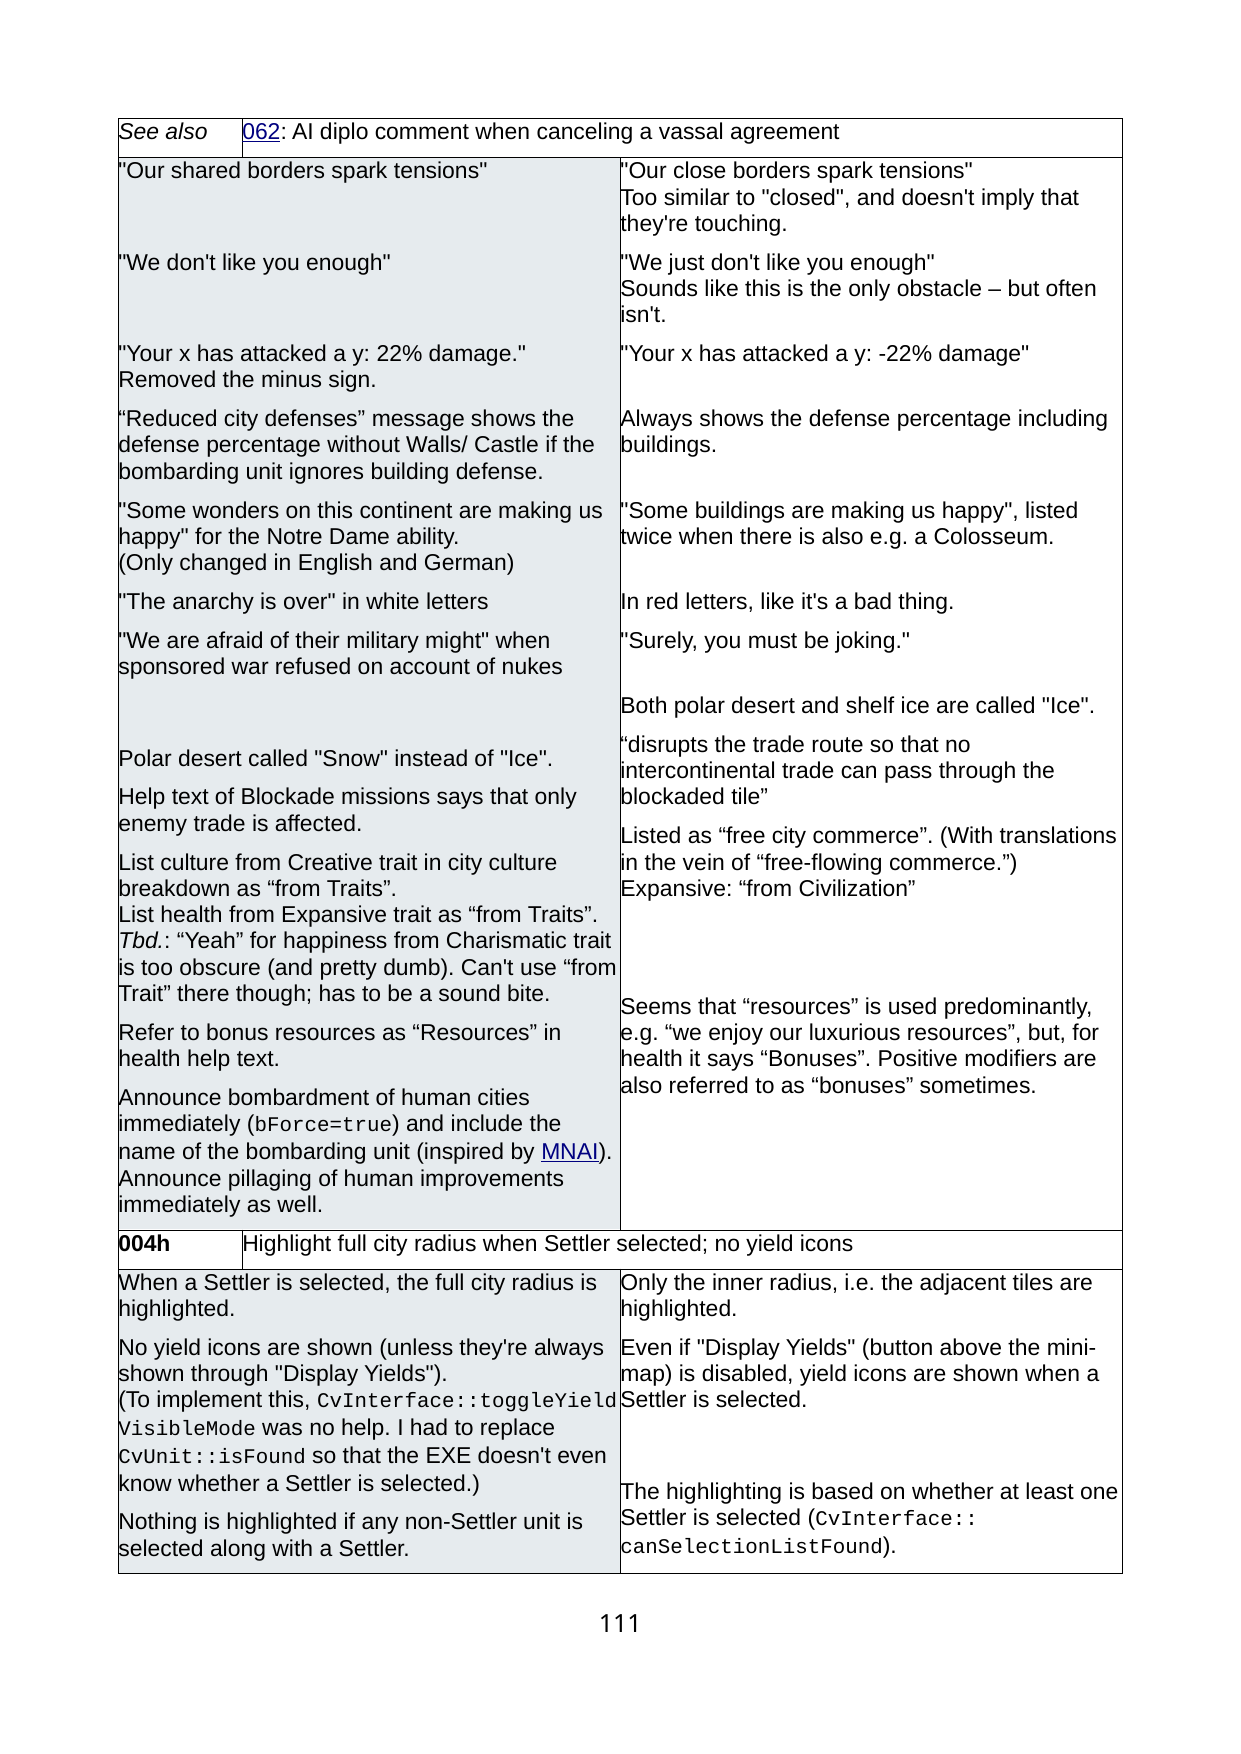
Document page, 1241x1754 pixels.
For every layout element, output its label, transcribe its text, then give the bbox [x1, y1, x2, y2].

table_cell "Our close borders spark tensions" Too similar to "closed", and doesn't imply that they're touching. "We just don't like you enough" Sounds like this is the only obstacle – but often isn't. "Your x has attacked a y: -22% damage" Always shows the defense percentage including buildings. "Some buildings are making us happy", listed twice when there is also e.g. a Colosseum. In red letters, like it's a bad thing. "Surely, you must be joking." Both polar desert and shelf ice are called "Ice". “disrupts the trade route so that no intercontinental trade can pass through the blockaded tile” Listed as “free city commerce”. (With translations in the vein of “free-flowing commerce.”) Expansive: “from Civilization” Seems that “resources” is used predominantly, e.g. “we enjoy our luxurious resources”, but, for health it says “Bonuses”. Positive modifiers are also referred to as “bonuses” sometimes. [621, 158, 1122, 1229]
table_cell See also [119, 119, 242, 157]
table_cell When a Settler is selected, the full city radius is highlighted. No yield icons are shown (unless they're always shown through "Display Yields"). (To implement this, CvInterface::toggleYield VisibleMode was no help. I had to replace CvUnit::isFound so that the EXE doesn't even know whether a Settler is selected.) Nothing is highlighted if any non-Settler unit is selected along with a Settler. [119, 1270, 620, 1573]
table_cell "Our shared borders spark tensions" "We don't like you enough" "Your x has attacked a y: 22% damage." Removed the minus sign. “Reduced city defenses” message shows the defense percentage without Walls/ Castle if the bombarding unit ignores building defense. "Some wonders on this continent are making us happy" for the Notre Dame ability. (Only changed in English and German) "The anarchy is over" in white letters "We are afraid of their military might" when sponsored war refused on account of nukes Polar desert called "Snow" instead of "Ice". Help text of Blockade missions says that only enemy trade is affected. List culture from Creative trait in city culture breakdown as “from Traits”. List health from Expansive trait as “from Traits”. Tbd.: “Yeah” for happiness from Charismatic trait is too obscure (and pretty dumb). Can't use “from Trait” there though; has to be a sound bite. Refer to bonus resources as “Resources” in health help text. Announce bombardment of human cities immediately (bForce=true) and include the name of the bombarding unit (inspired by MNAI). Announce pillaging of human improvements immediately as well. [119, 158, 620, 1229]
table_cell Only the inner radius, i.e. the adjacent tiles are highlighted. Even if "Display Yields" (button above the mini-map) is disabled, yield icons are shown when a Settler is selected. The highlighting is based on whether at least one Settler is selected (CvInterface:: canSelectionListFound). [621, 1270, 1122, 1573]
table_cell 004h [119, 1231, 242, 1268]
table_cell 062: AI diplo comment when canceling a vassal agreement [243, 119, 1122, 157]
table_cell Highlight full city radius when Settler selected; no yield icons [243, 1231, 1122, 1268]
